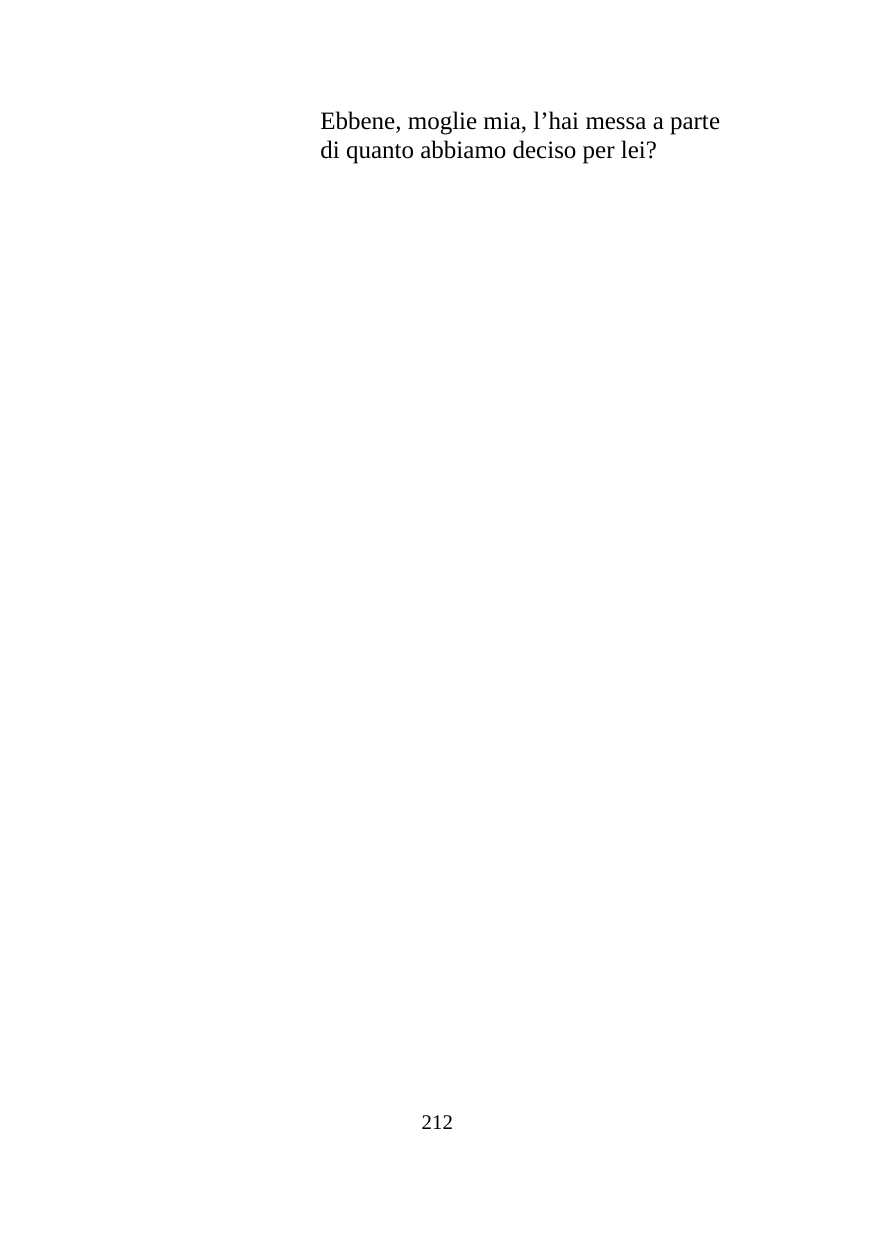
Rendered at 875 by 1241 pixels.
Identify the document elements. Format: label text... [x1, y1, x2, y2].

table_cell [106, 106, 313, 192]
table_cell Ebbene, moglie mia, l’hai messa a parte di quanto abbiamo deciso per lei? [313, 106, 768, 192]
